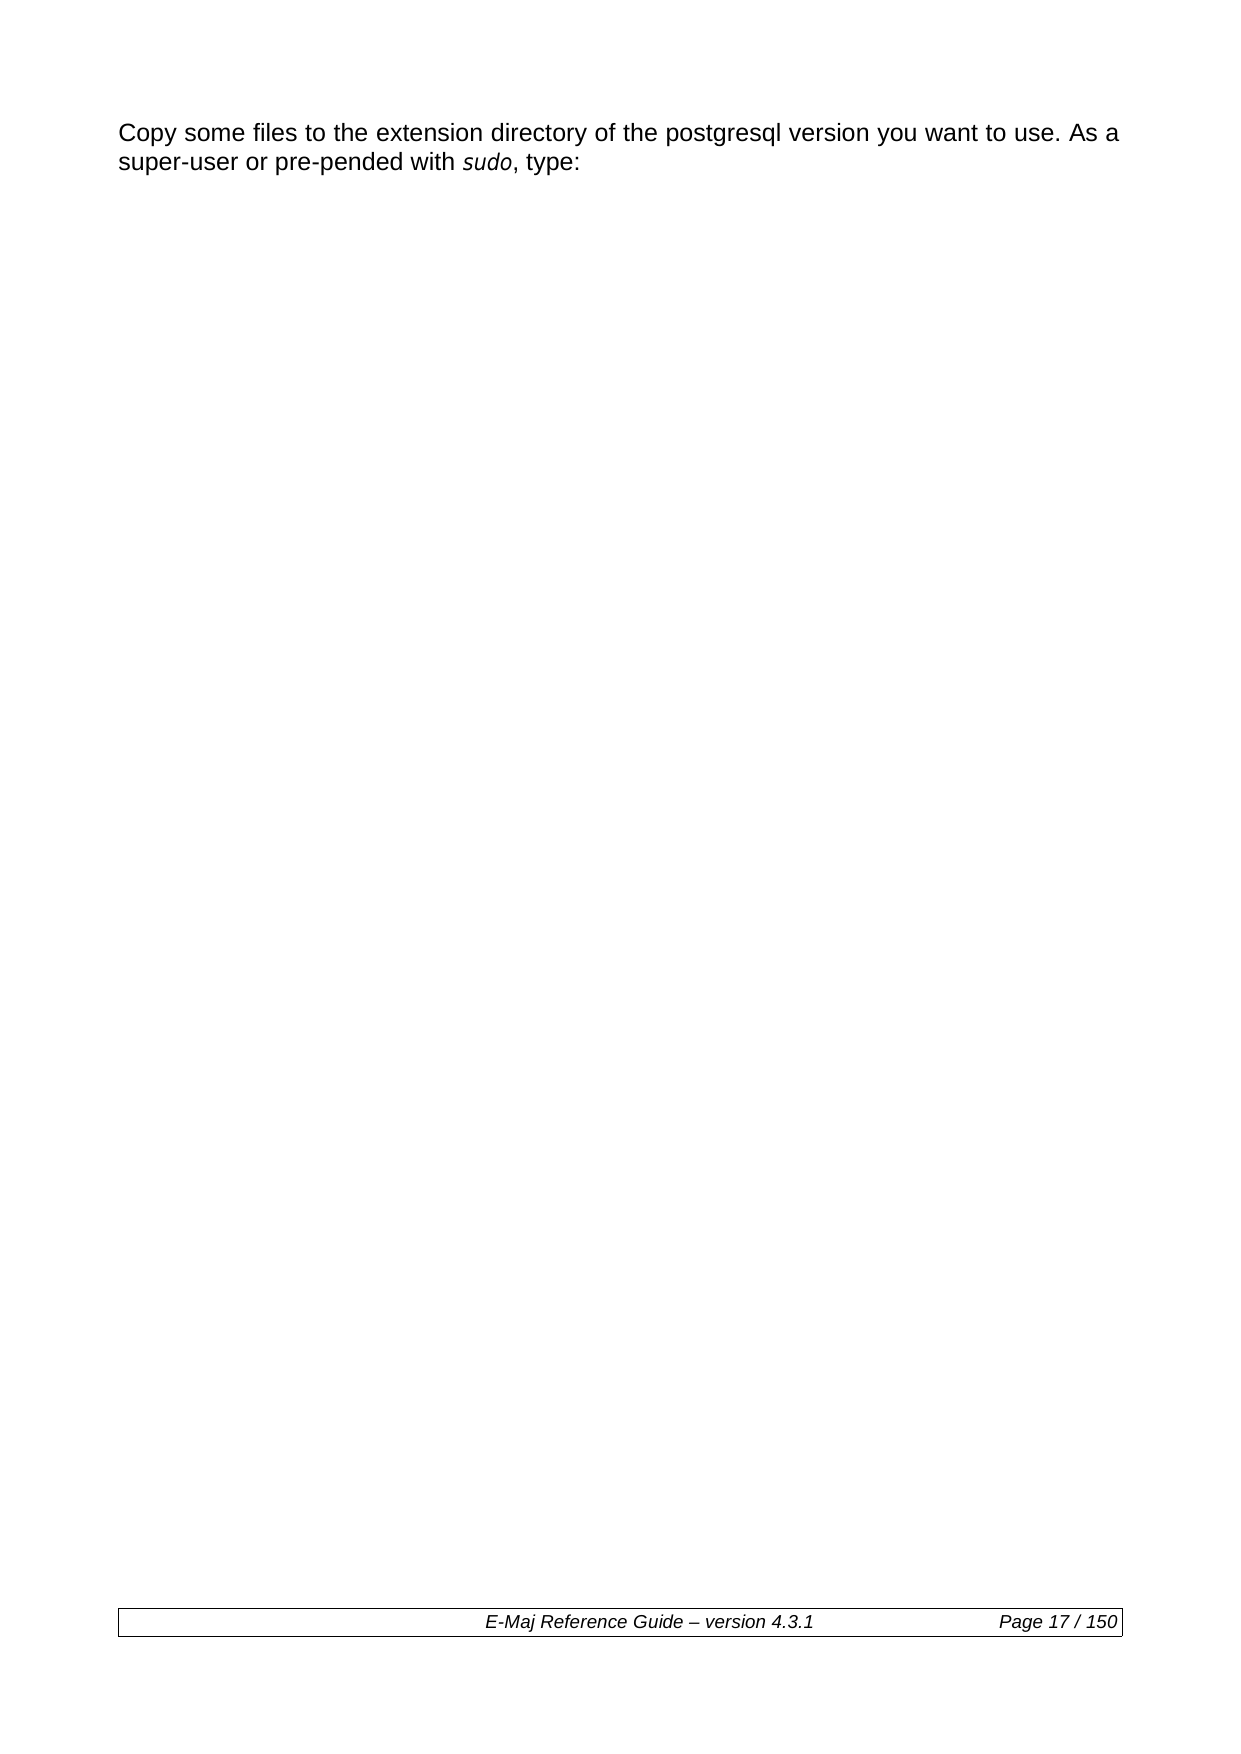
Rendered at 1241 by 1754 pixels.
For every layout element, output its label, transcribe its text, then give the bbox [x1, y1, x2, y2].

text Copy some files to the extension directory of the postgresql version you want to use. As a super-user or pre-pended with sudo, type: [118, 118, 1122, 176]
